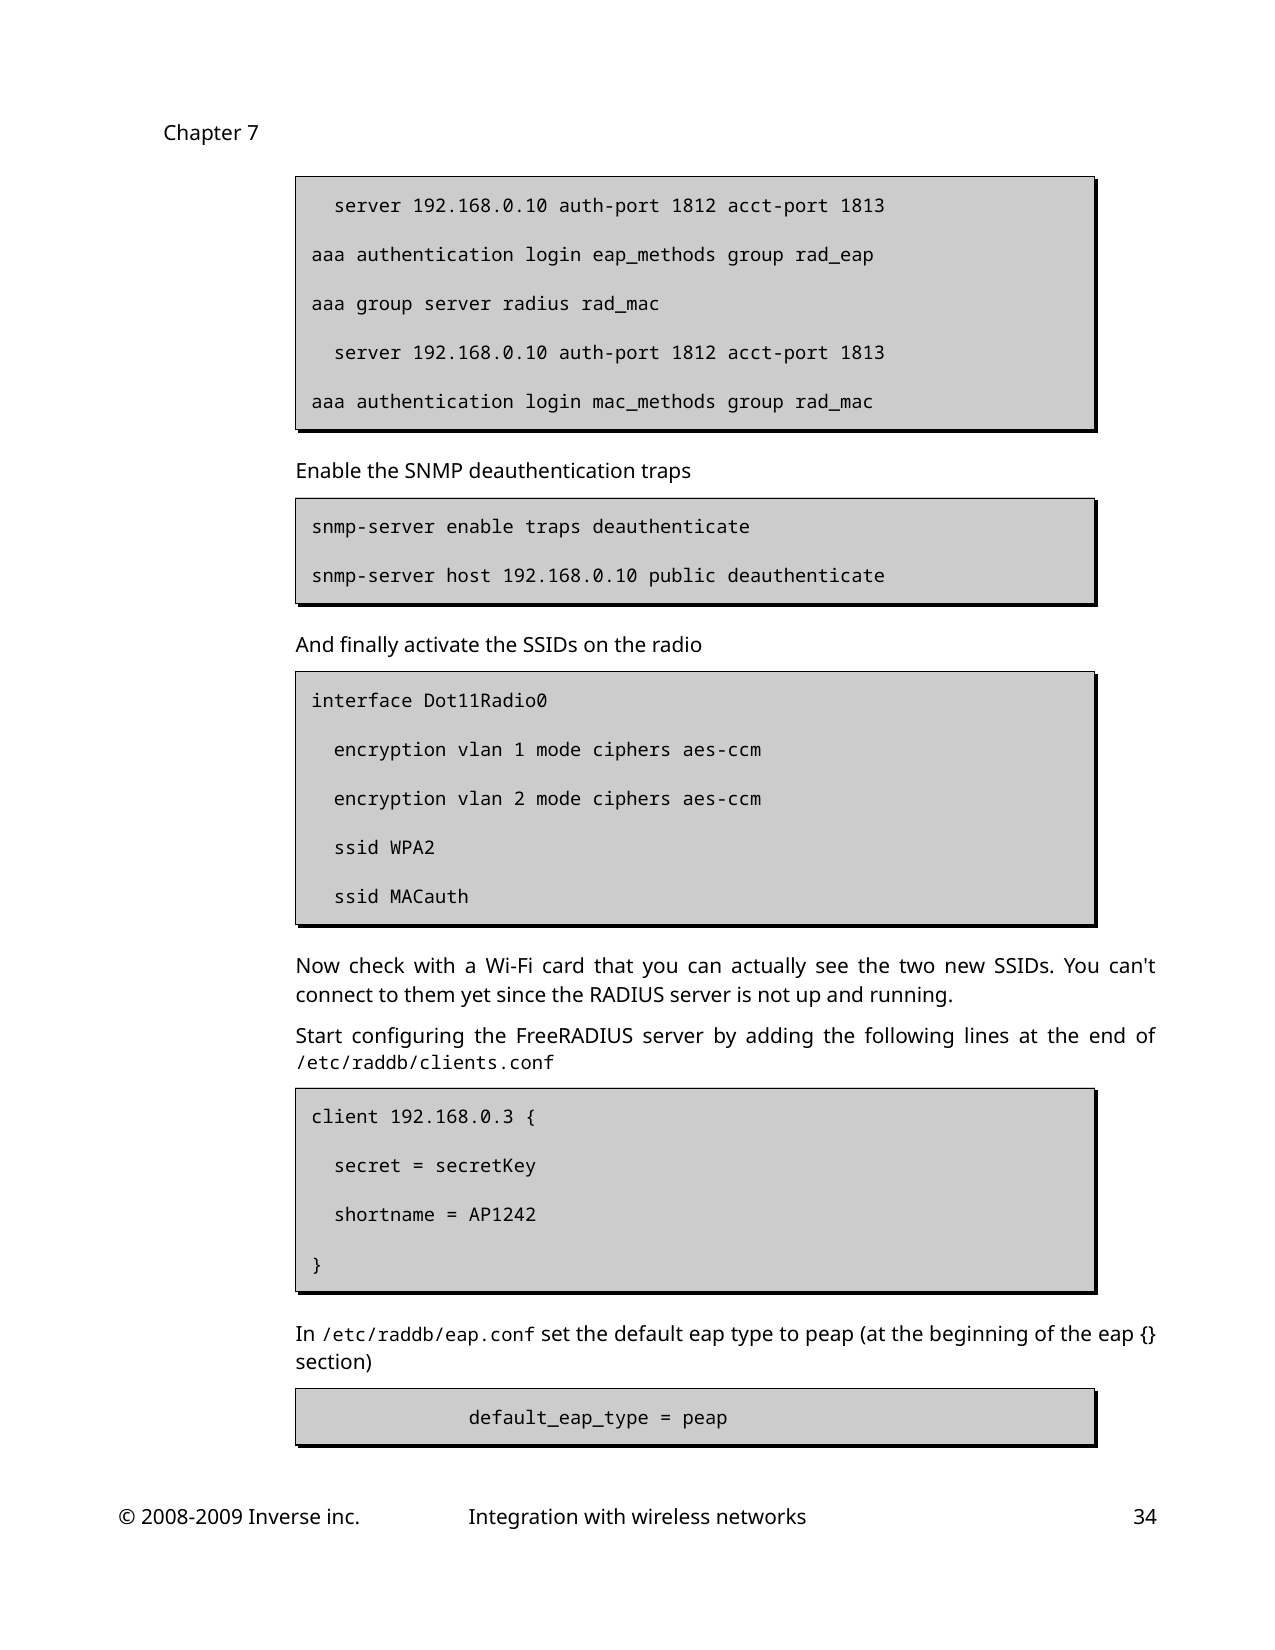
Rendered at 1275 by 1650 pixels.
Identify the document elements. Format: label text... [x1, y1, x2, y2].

text } [296, 1235, 1094, 1291]
text ssid MACauth [296, 868, 1094, 924]
text Now check with a Wi-Fi card that you can actually see the two new SSIDs. You can't connect to them yet since the RADIUS server is not up and running. [295, 952, 1157, 1008]
text snmp-server enable traps deauthenticate [296, 499, 1094, 539]
text interface Dot11Radio0 [296, 672, 1094, 713]
text default_eap_type = peap [296, 1389, 1094, 1444]
text In /etc/raddb/eap.conf set the default eap type to peap (at the beginning of the eap {} section) [295, 1319, 1157, 1376]
text ssid WPA2 [296, 819, 1094, 860]
text aaa authentication login eap_methods group rad_eap [296, 225, 1094, 267]
text encryption vlan 2 mode ciphers aes-ccm [296, 769, 1094, 811]
text aaa group server radius rad_mac [296, 274, 1094, 316]
text client 192.168.0.3 { [296, 1089, 1094, 1129]
text Enable the SNMP deauthentication traps [295, 456, 1157, 485]
text encryption vlan 1 mode ciphers aes-ccm [296, 720, 1094, 762]
text Start configuring the FreeRADIUS server by adding the following lines at the end of /etc/raddb/clients.conf [295, 1021, 1157, 1075]
text secret = secretKey [296, 1137, 1094, 1178]
text aaa authentication login mac_methods group rad_mac [296, 373, 1094, 429]
text server 192.168.0.10 auth-port 1812 acct-port 1813 [296, 177, 1094, 217]
text snmp-server host 192.168.0.10 public deauthenticate [296, 547, 1094, 603]
text shortname = AP1242 [296, 1186, 1094, 1227]
text server 192.168.0.10 auth-port 1812 acct-port 1813 [296, 323, 1094, 365]
text And finally activate the SSIDs on the radio [295, 630, 1157, 659]
